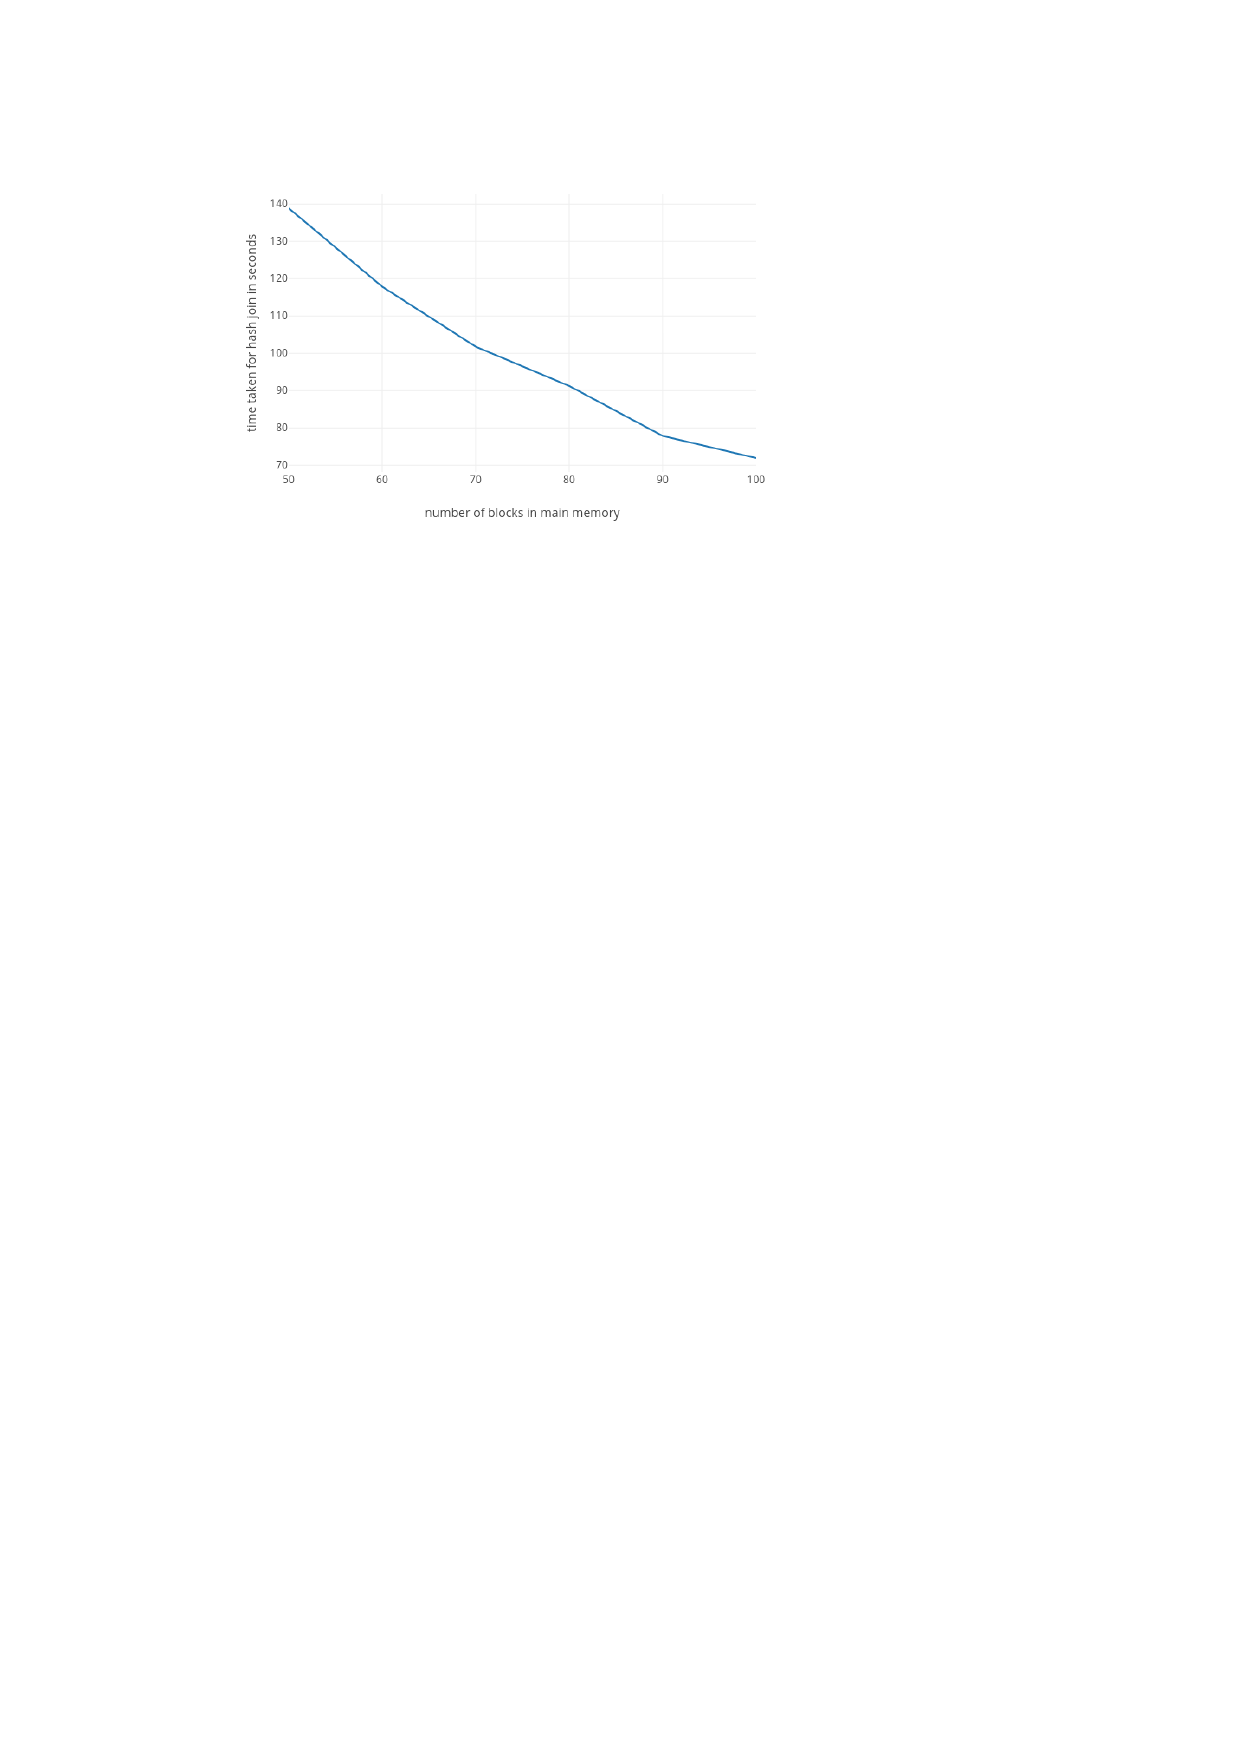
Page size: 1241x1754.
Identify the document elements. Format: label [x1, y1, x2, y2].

picture [219, 107, 825, 541]
